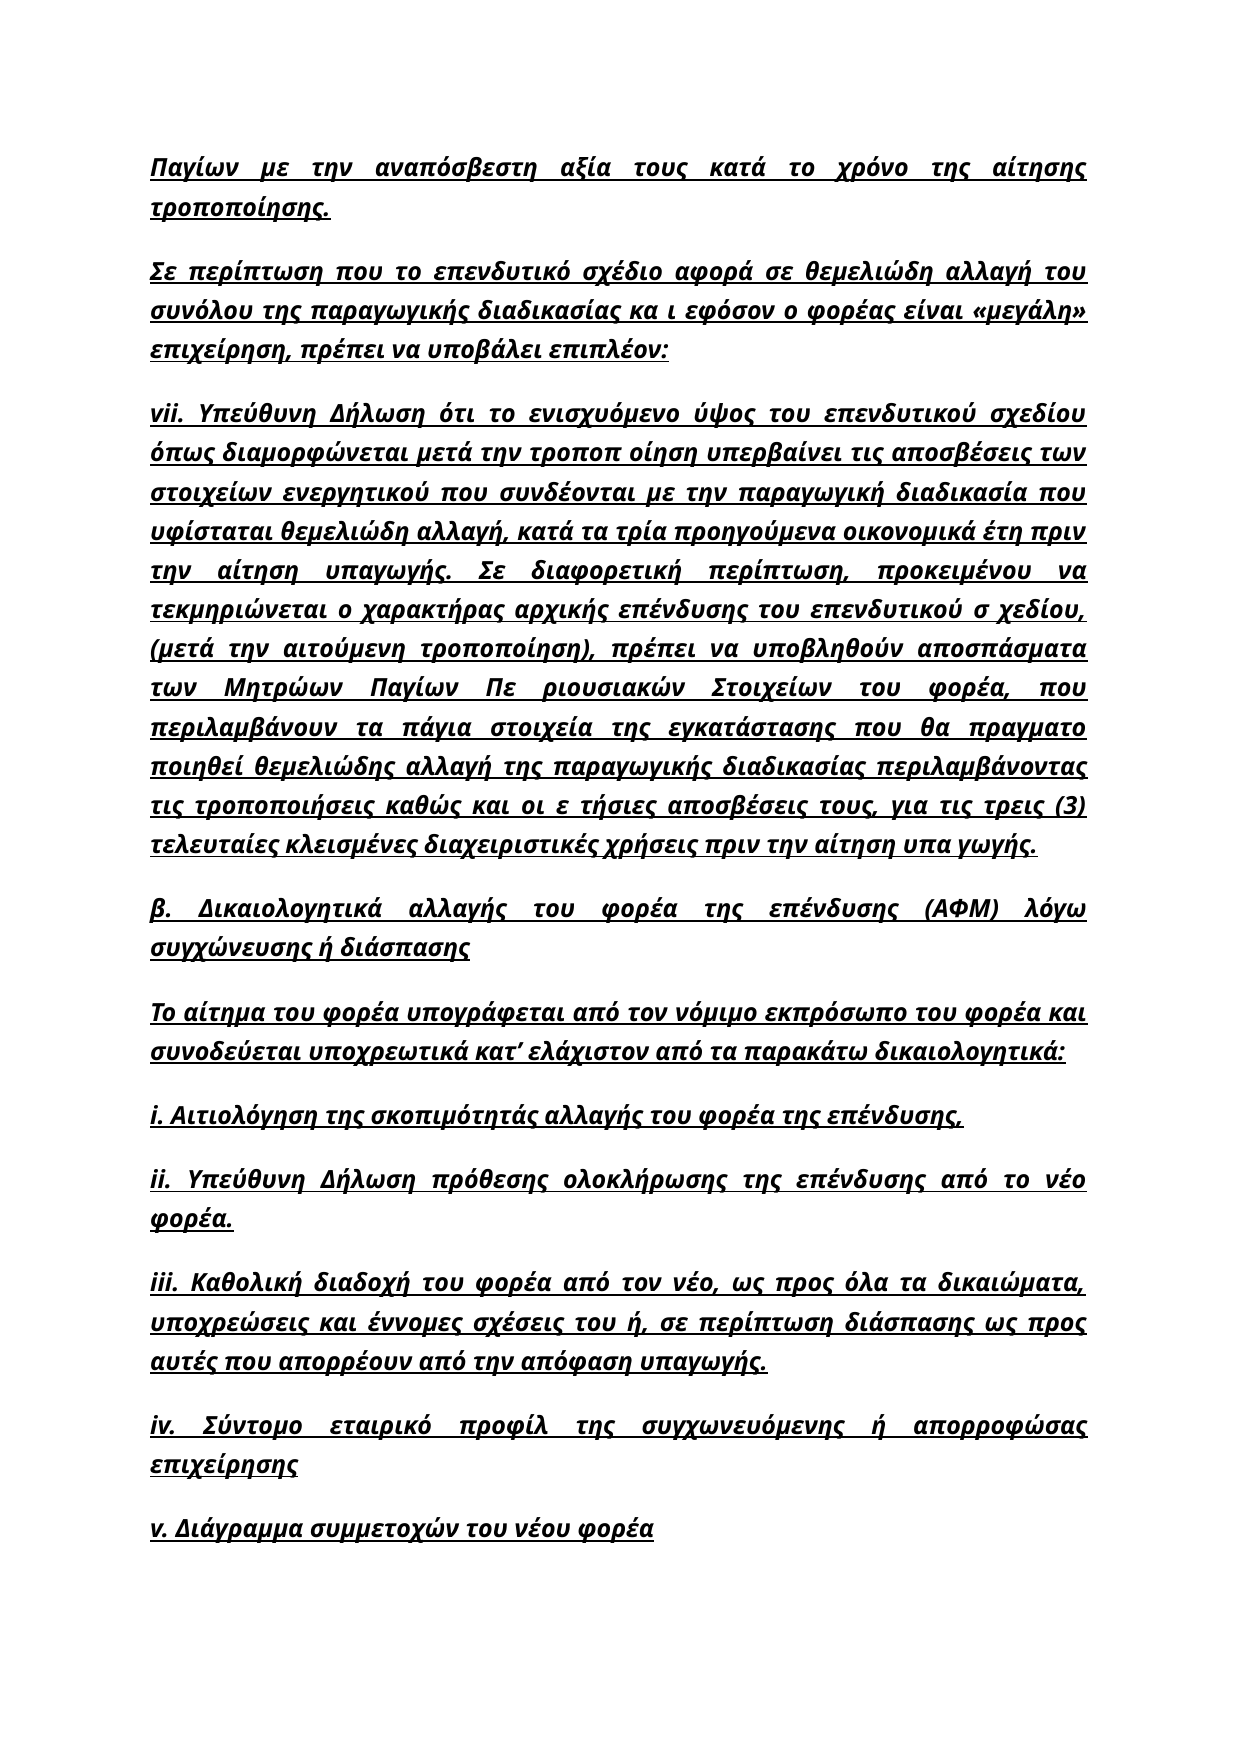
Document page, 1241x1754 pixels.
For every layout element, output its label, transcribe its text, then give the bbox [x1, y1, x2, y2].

text iii. Καθολική διαδοχή του φορέα από τον νέο, ως προς όλα τα δικαιώματα, υποχρεώσεις και έννομες σχέσεις του ή, σε περίπτωση διάσπασης ως προς αυτές που απορρέουν από την απόφαση υπαγωγής. [150, 1265, 1090, 1377]
text iv. Σύντομο εταιρικό προφίλ της συγχωνευόμενης ή απορροφώσας επιχείρησης [150, 1407, 1090, 1481]
text Σε περίπτωση που το επενδυτικό σχέδιο αφορά σε θεμελιώδη αλλαγή του συνόλου της παραγωγικής διαδικασίας κα ι εφόσον ο φορέας είναι «μεγάλη» επιχείρηση, πρέπει να υποβάλει επιπλέον: [150, 253, 1090, 366]
text Παγίων με την αναπόσβεστη αξία τους κατά το χρόνο της αίτησης τροποποίησης. [150, 150, 1090, 223]
text v. Διάγραμμα συμμετοχών του νέου φορέα [150, 1511, 1090, 1545]
text i. Αιτιολόγηση της σκοπιμότητάς αλλαγής του φορέα της επένδυσης, [150, 1097, 1090, 1132]
text vii. Υπεύθυνη Δήλωση ότι το ενισχυόμενο ύψος του επενδυτικού σχεδίου όπως διαμορφώνεται μετά την τροποπ οίηση υπερβαίνει τις αποσβέσεις των στοιχείων ενεργητικού που συνδέονται με την παραγωγική διαδικασία που υφίσταται θεμελιώδη αλλαγή, κατά τα τρία προηγούμενα οικονομικά έτη πριν την αίτηση υπαγωγής. Σε διαφορετική περίπτωση, προκειμένου να τεκμηριώνεται ο χαρακτήρας αρχικής επένδυσης του επενδυτικού σ χεδίου, (μετά την αιτούμενη τροποποίηση), πρέπει να υποβληθούν αποσπάσματα των Μητρώων Παγίων Πε ριουσιακών Στοιχείων του φορέα, που περιλαμβάνουν τα πάγια στοιχεία της εγκατάστασης που θα πραγματο ποιηθεί θεμελιώδης αλλαγή της παραγωγικής διαδικασίας περιλαμβάνοντας τις τροποποιήσεις καθώς και οι ε τήσιες αποσβέσεις τους, για τις τρεις (3) τελευταίες κλεισμένες διαχειριστικές χρήσεις πριν την αίτηση υπα γωγής. [150, 396, 1090, 861]
text Το αίτημα του φορέα υπογράφεται από τον νόμιμο εκπρόσωπο του φορέα και συνοδεύεται υποχρεωτικά κατ’ ελάχιστον από τα παρακάτω δικαιολογητικά: [150, 994, 1090, 1067]
text ii. Υπεύθυνη Δήλωση πρόθεσης ολοκλήρωσης της επένδυσης από το νέο φορέα. [150, 1162, 1090, 1235]
text β. Δικαιολογητικά αλλαγής του φορέα της επένδυσης (ΑΦΜ) λόγω συγχώνευσης ή διάσπασης [150, 891, 1090, 964]
